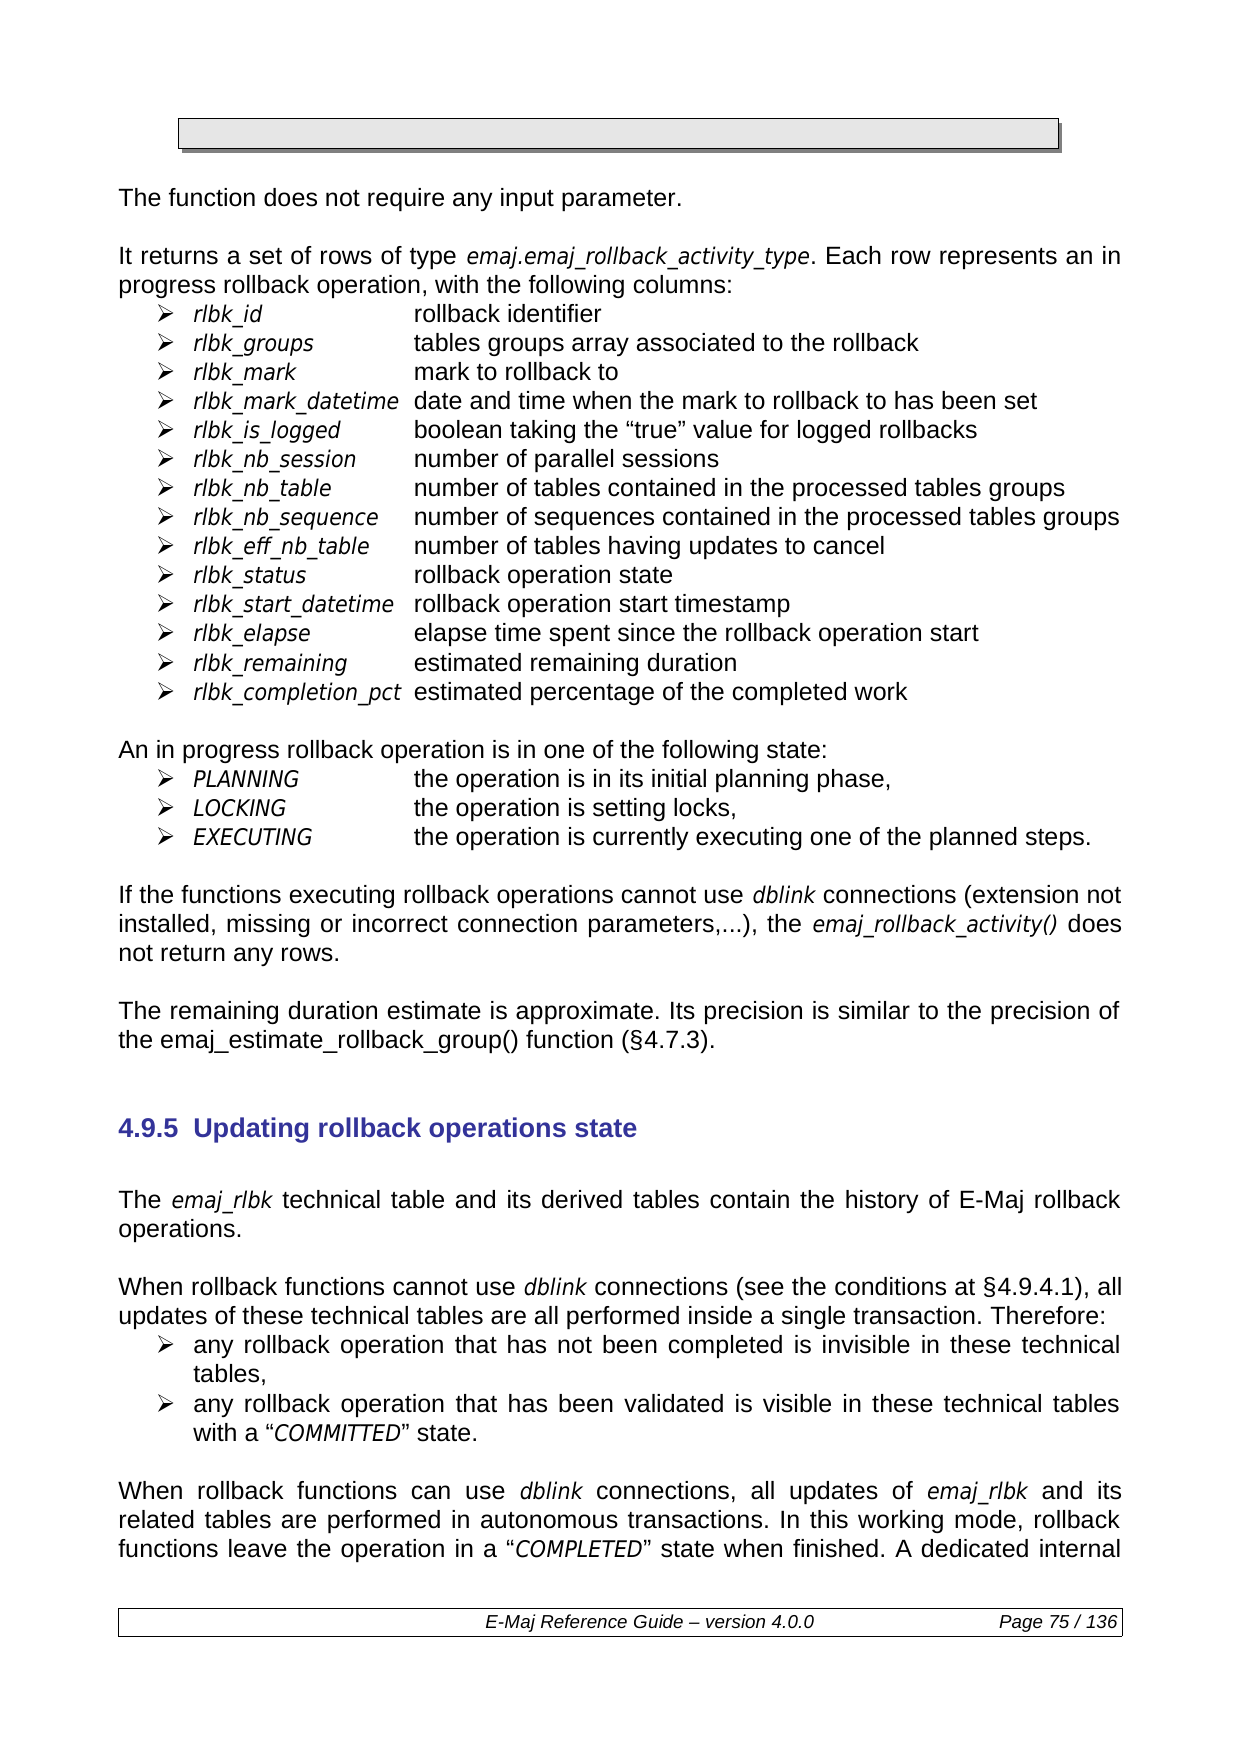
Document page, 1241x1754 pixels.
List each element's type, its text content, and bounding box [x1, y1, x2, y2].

list rlbk_id rollback identifier [156, 299, 1122, 328]
list rlbk_remaining estimated remaining duration [156, 647, 1122, 676]
text When rollback functions can use dblink connections, all updates of emaj_rlbk and its related tables are performed in autonomous transactions. In this working mode, rollback functions leave the operation in a “COMPLETED” state when finished. A dedicated internal [118, 1476, 1122, 1563]
list rlbk_groups tables groups array associated to the rollback [156, 328, 1122, 357]
list rlbk_elapse elapse time spent since the rollback operation start [156, 618, 1122, 647]
list rlbk_is_logged boolean taking the “true” value for logged rollbacks [156, 415, 1122, 444]
list EXECUTING the operation is currently executing one of the planned steps. [156, 822, 1122, 851]
list LOCKING the operation is setting locks, [156, 793, 1122, 822]
text When rollback functions cannot use dblink connections (see the conditions at §4.9.4.1), all updates of these technical tables are all performed inside a single transaction. Therefore: [118, 1272, 1122, 1330]
list rlbk_status rollback operation state [156, 560, 1122, 589]
list PLANNING the operation is in its initial planning phase, [156, 764, 1122, 793]
subtitle Updating rollback operations state [118, 1112, 1122, 1143]
text An in progress rollback operation is in one of the following state: [118, 734, 1122, 764]
list rlbk_eff_nb_table number of tables having updates to cancel [156, 531, 1122, 560]
list rlbk_completion_pct estimated percentage of the completed work [156, 676, 1122, 706]
text The emaj_rlbk technical table and its derived tables contain the history of E-Maj rollback operations. [118, 1185, 1122, 1243]
list rlbk_nb_table number of tables contained in the processed tables groups [156, 473, 1122, 502]
list rlbk_mark mark to rollback to [156, 357, 1122, 386]
text It returns a set of rows of type emaj.emaj_rollback_activity_type. Each row represents an in progress rollback operation, with the following columns: [118, 241, 1122, 299]
list rlbk_nb_session number of parallel sessions [156, 444, 1122, 473]
text If the functions executing rollback operations cannot use dblink connections (extension not installed, missing or incorrect connection parameters,...), the emaj_rollback_activity() does not return any rows. [118, 880, 1122, 967]
list any rollback operation that has not been completed is invisible in these technical tables, [156, 1330, 1122, 1388]
text The remaining duration estimate is approximate. Its precision is similar to the precision of the emaj_estimate_rollback_group() function (§4.7.3). [118, 996, 1122, 1054]
list any rollback operation that has been validated is visible in these technical tables with a “COMMITTED” state. [156, 1388, 1122, 1447]
list rlbk_mark_datetime date and time when the mark to rollback to has been set [156, 386, 1122, 415]
list rlbk_start_datetime rollback operation start timestamp [156, 589, 1122, 618]
list rlbk_nb_sequence number of sequences contained in the processed tables groups [156, 502, 1122, 531]
text The function does not require any input parameter. [118, 182, 1122, 211]
